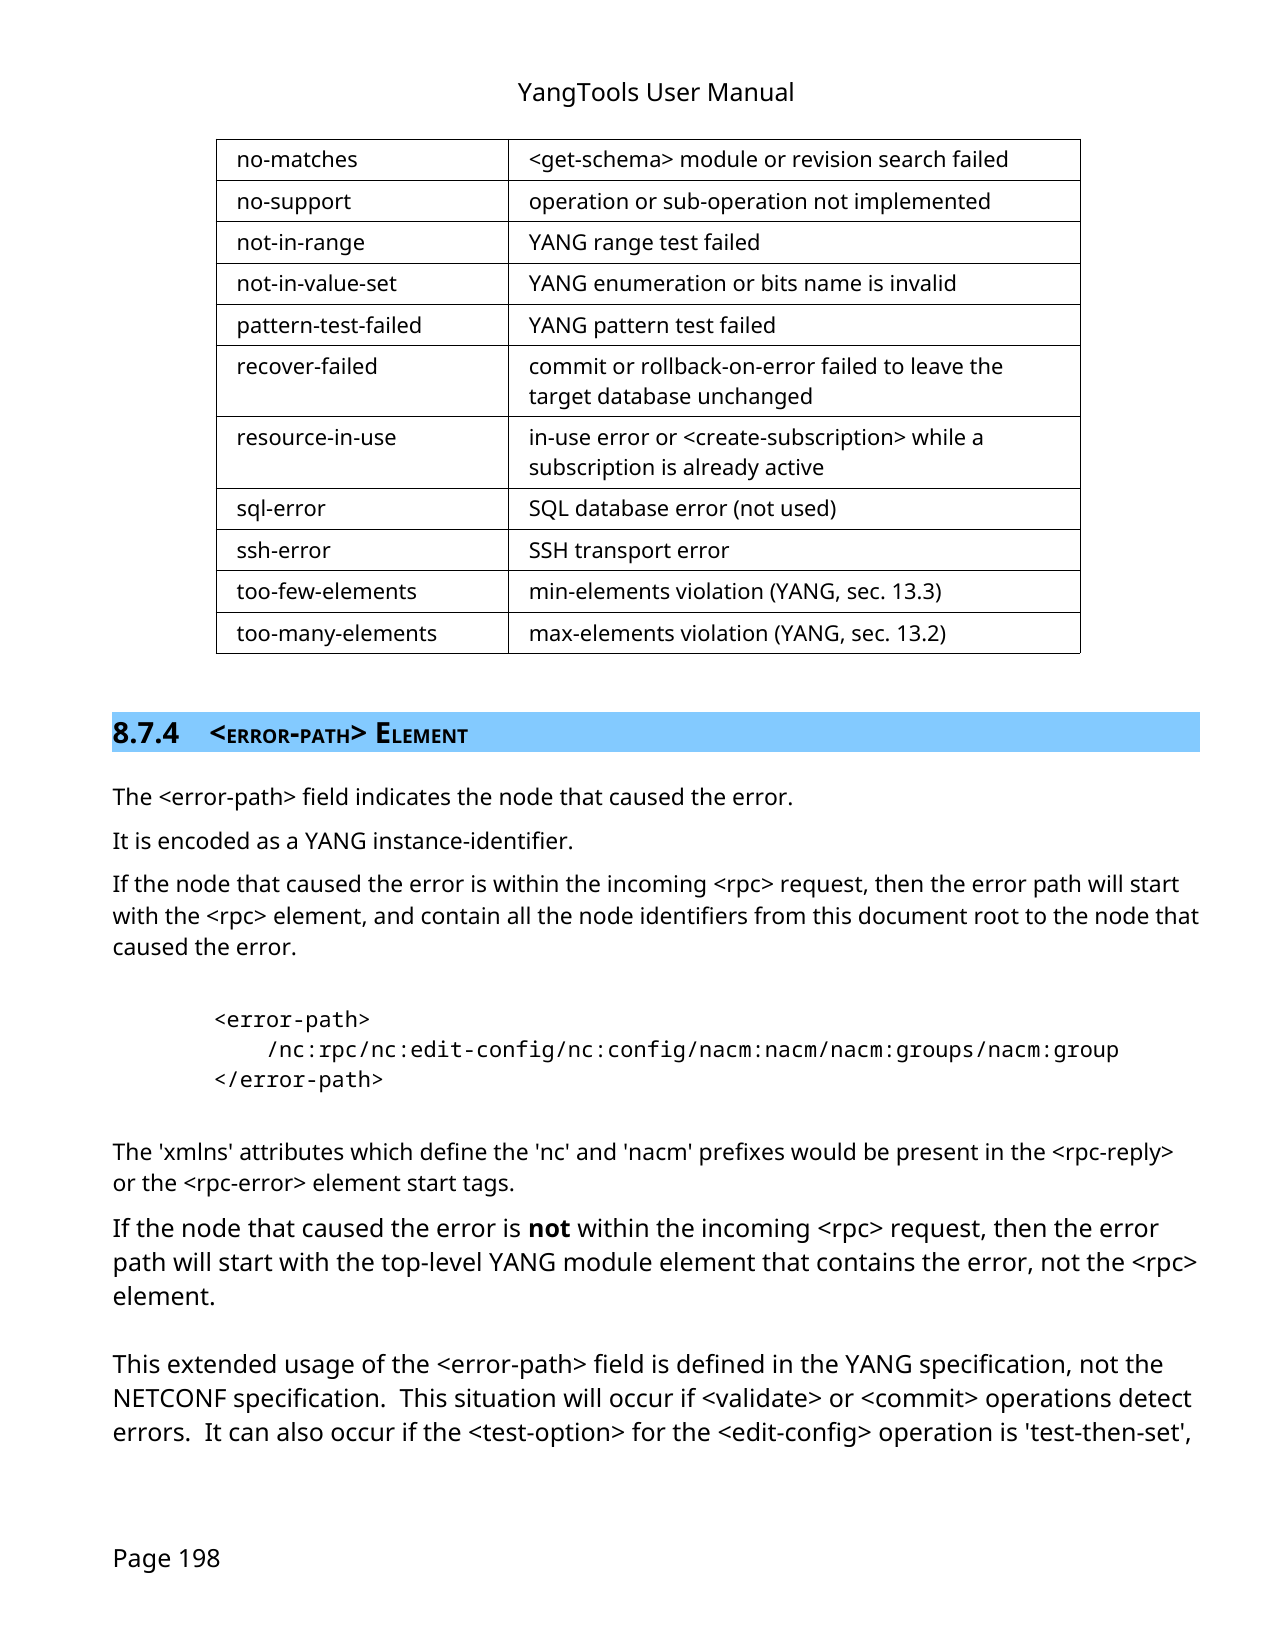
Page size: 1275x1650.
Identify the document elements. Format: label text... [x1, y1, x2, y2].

table_cell in-use error or <create-subscription> while a subscription is already active [509, 417, 1080, 488]
text The <error-path> field indicates the node that caused the error. [112, 781, 1200, 812]
table_cell sql-error [217, 489, 508, 529]
table_cell max-elements violation (YANG, sec. 13.2) [509, 613, 1080, 653]
table_cell <get-schema> module or revision search failed [509, 140, 1080, 180]
table_cell ssh-error [217, 530, 508, 570]
text If the node that caused the error is not within the incoming <rpc> request, then the error path will start with the top-level YANG module element that contains the error, not the <rpc> element. [112, 1211, 1200, 1313]
table_cell commit or rollback-on-error failed to leave the target database unchanged [509, 346, 1080, 416]
table_cell too-many-elements [217, 613, 508, 653]
table_cell operation or sub-operation not implemented [509, 181, 1080, 221]
table_cell SQL database error (not used) [509, 489, 1080, 529]
table_cell YANG range test failed [509, 222, 1080, 263]
table_cell no-support [217, 181, 508, 221]
table_cell not-in-range [217, 222, 508, 263]
table_cell SSH transport error [509, 530, 1080, 570]
table_cell too-few-elements [217, 571, 508, 612]
table_cell min-elements violation (YANG, sec. 13.3) [509, 571, 1080, 612]
table_cell YANG enumeration or bits name is invalid [509, 264, 1080, 304]
table_cell resource-in-use [217, 417, 508, 488]
text It is encoded as a YANG instance-identifier. [112, 825, 1200, 856]
text <error-path> /nc:rpc/nc:edit-config/nc:config/nacm:nacm/nacm:groups/nacm:group </error-path> [139, 975, 1200, 1124]
table_cell not-in-value-set [217, 264, 508, 304]
text If the node that caused the error is within the incoming <rpc> request, then the error path will start with the <rpc> element, and contain all the node identifiers from this document root to the node that caused the error. [112, 868, 1200, 962]
text This extended usage of the <error-path> field is defined in the YANG specification, not the NETCONF specification. This situation will occur if <validate> or <commit> operations detect errors. It can also occur if the <test-option> for the <edit-config> operation is 'test-then-set', [112, 1347, 1200, 1449]
subtitle <error-path> Element [112, 712, 1200, 752]
table_cell pattern-test-failed [217, 305, 508, 345]
text The 'xmlns' attributes which define the 'nc' and 'nacm' prefixes would be present in the <rpc-reply> or the <rpc-error> element start tags. [112, 1136, 1200, 1198]
table_cell no-matches [217, 140, 508, 180]
table_cell YANG pattern test failed [509, 305, 1080, 345]
table_cell recover-failed [217, 346, 508, 416]
